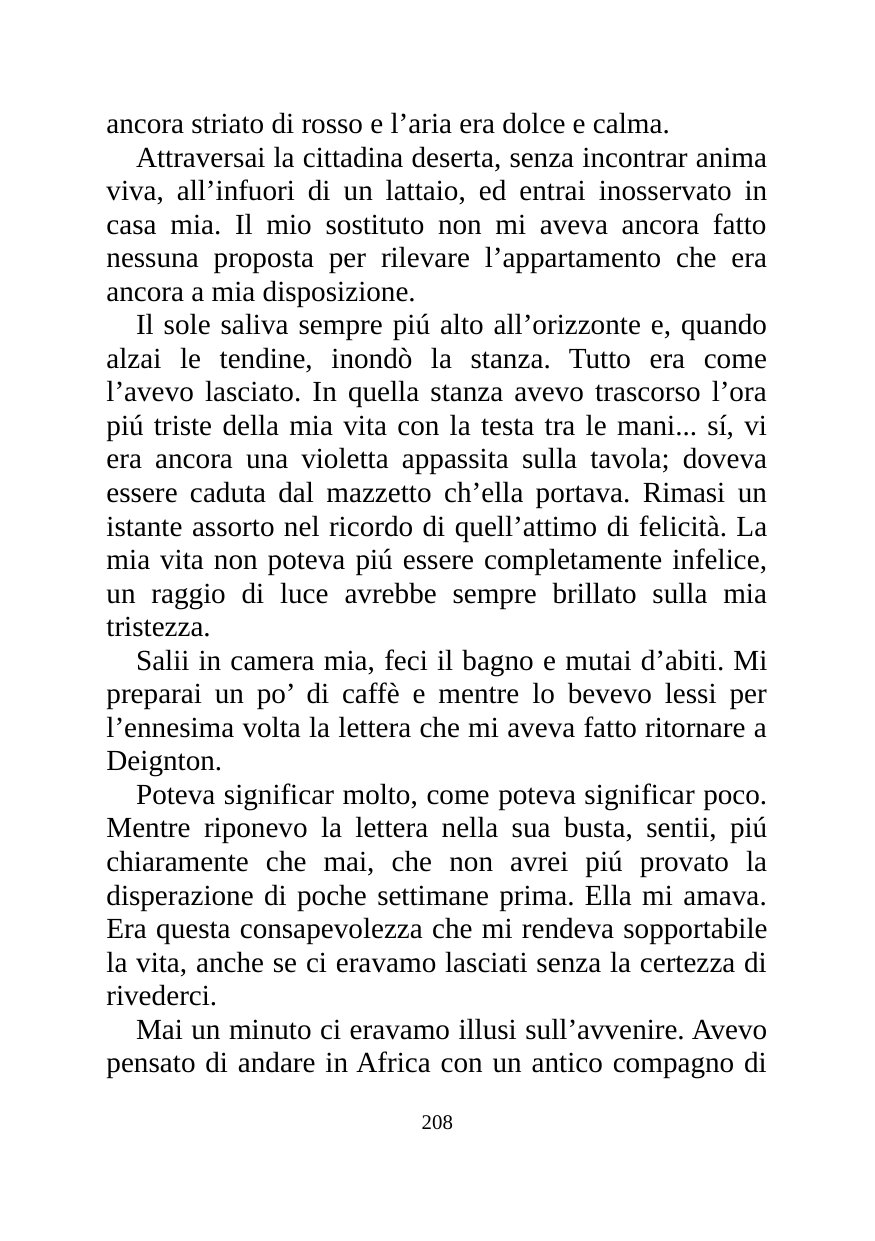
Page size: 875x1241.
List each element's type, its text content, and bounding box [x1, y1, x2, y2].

text Mai un minuto ci eravamo illusi sull’avvenire. Avevo pensato di andare in Africa con un antico compagno di [106, 1012, 768, 1079]
text Salii in camera mia, feci il bagno e mutai d’abiti. Mi preparai un po’ di caffè e mentre lo bevevo lessi per l’ennesima volta la lettera che mi aveva fatto ritornare a Deignton. [106, 643, 768, 777]
text Il sole saliva sempre piú alto all’orizzonte e, quando alzai le tendine, inondò la stanza. Tutto era come l’avevo lasciato. In quella stanza avevo trascorso l’ora piú triste della mia vita con la testa tra le mani... sí, vi era ancora una violetta appassita sulla tavola; doveva essere caduta dal mazzetto ch’ella portava. Rimasi un istante assorto nel ricordo di quell’attimo di felicità. La mia vita non poteva piú essere completamente infelice, un raggio di luce avrebbe sempre brillato sulla mia tristezza. [106, 307, 768, 643]
text Attraversai la cittadina deserta, senza incontrar anima viva, all’infuori di un lattaio, ed entrai inosservato in casa mia. Il mio sostituto non mi aveva ancora fatto nessuna proposta per rilevare l’appartamento che era ancora a mia disposizione. [106, 140, 768, 307]
text Poteva significar molto, come poteva significar poco. Mentre riponevo la lettera nella sua busta, sentii, piú chiaramente che mai, che non avrei piú provato la disperazione di poche settimane prima. Ella mi amava. Era questa consapevolezza che mi rendeva sopportabile la vita, anche se ci eravamo lasciati senza la certezza di rivederci. [106, 777, 768, 1012]
text ancora striato di rosso e l’aria era dolce e calma. [106, 106, 768, 140]
